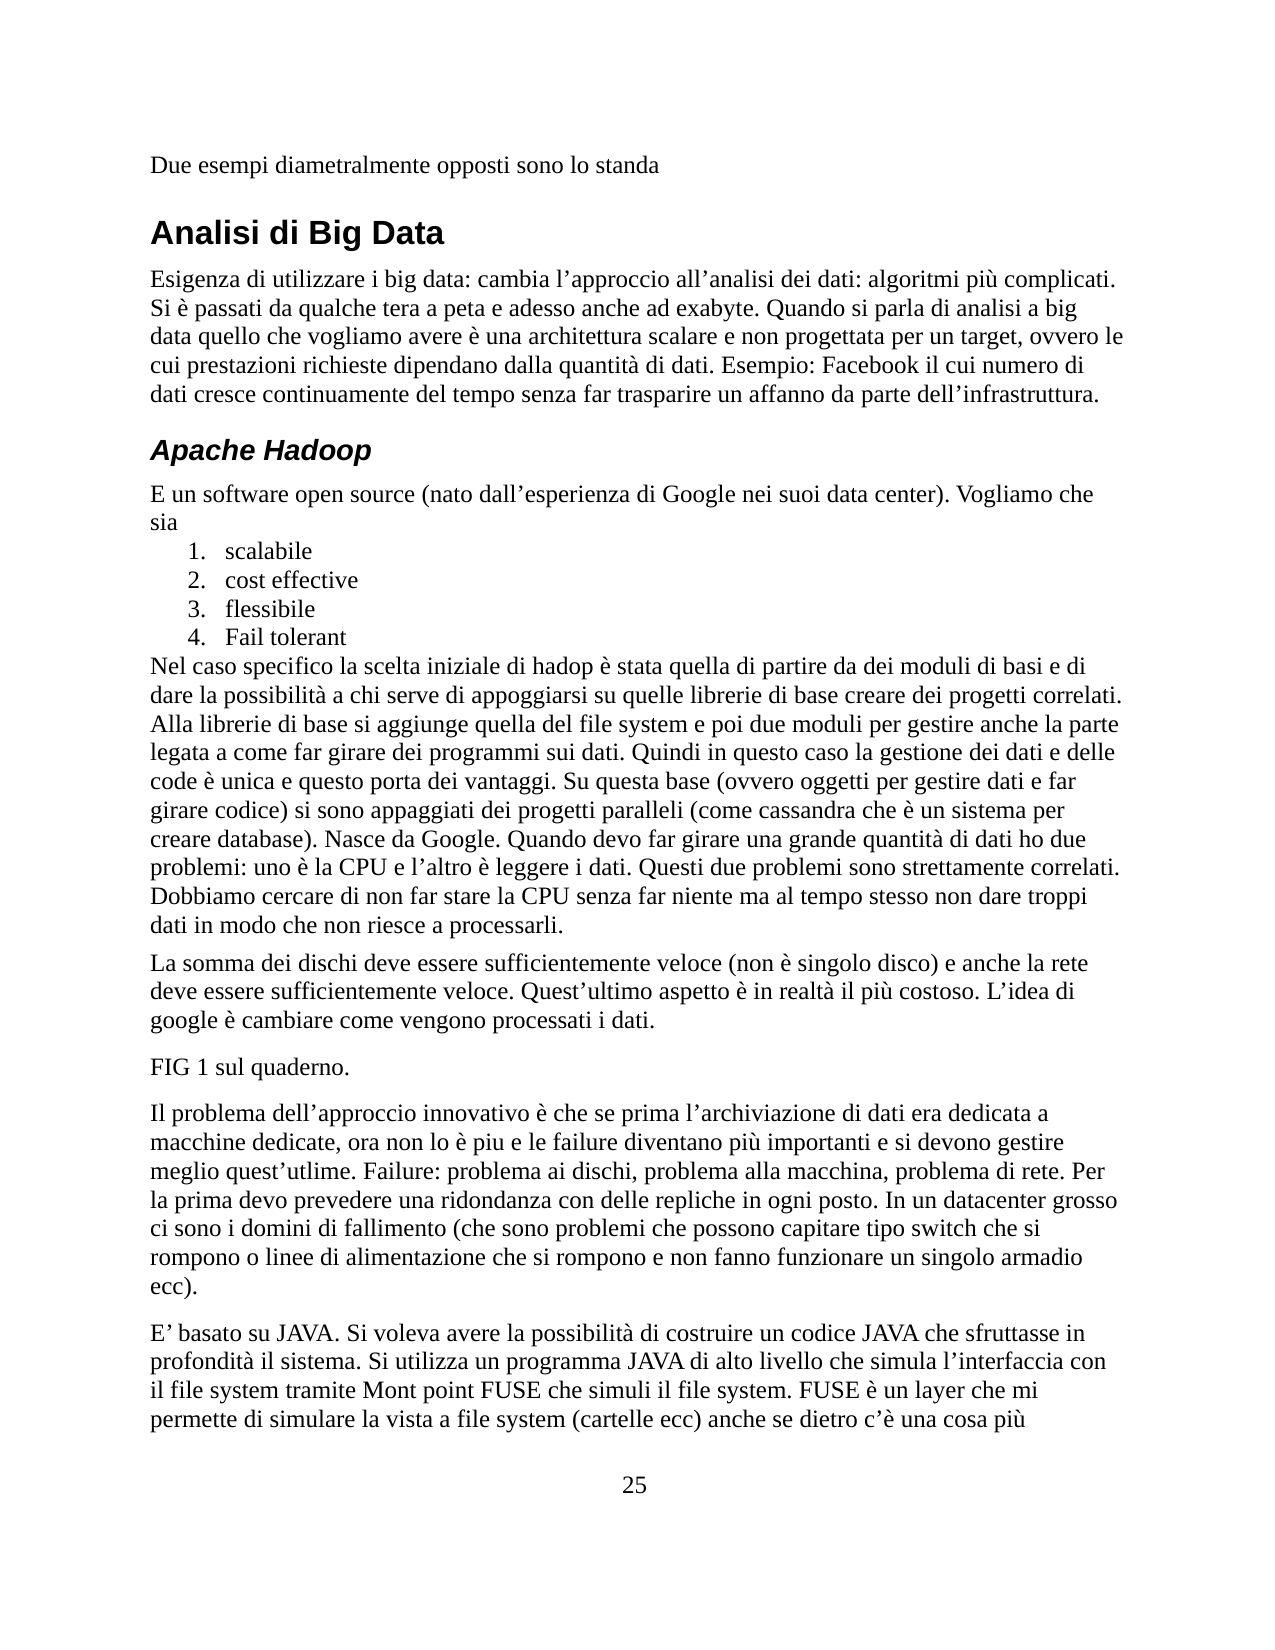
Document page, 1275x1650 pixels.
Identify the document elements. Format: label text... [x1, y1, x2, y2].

text Nel caso specifico la scelta iniziale di hadop è stata quella di partire da dei moduli di basi e di dare la possibilità a chi serve di appoggiarsi su quelle librerie di base creare dei progetti correlati. Alla librerie di base si aggiunge quella del file system e poi due moduli per gestire anche la parte legata a come far girare dei programmi sui dati. Quindi in questo caso la gestione dei dati e delle code è unica e questo porta dei vantaggi. Su questa base (ovvero oggetti per gestire dati e far girare codice) si sono appaggiati dei progetti paralleli (come cassandra che è un sistema per creare database). Nasce da Google. Quando devo far girare una grande quantità di dati ho due problemi: uno è la CPU e l’altro è leggere i dati. Questi due problemi sono strettamente correlati. Dobbiamo cercare di non far stare la CPU senza far niente ma al tempo stesso non dare troppi dati in modo che non riesce a processarli. [150, 651, 1125, 939]
subtitle Analisi di Big Data [150, 213, 1125, 251]
text Esigenza di utilizzare i big data: cambia l’approccio all’analisi dei dati: algoritmi più complicati. Si è passati da qualche tera a peta e adesso anche ad exabyte. Quando si parla di analisi a big data quello che vogliamo avere è una architettura scalare e non progettata per un target, ovvero le cui prestazioni richieste dipendano dalla quantità di dati. Esempio: Facebook il cui numero di dati cresce continuamente del tempo senza far trasparire un affanno da parte dell’infrastruttura. [150, 264, 1125, 408]
text La somma dei dischi deve essere sufficientemente veloce (non è singolo disco) e anche la rete deve essere sufficientemente veloce. Quest’ultimo aspetto è in realtà il più costoso. L’idea di google è cambiare come vengono processati i dati. [150, 948, 1125, 1034]
text E un software open source (nato dall’esperienza di Google nei suoi data center). Vogliamo che sia [150, 479, 1125, 536]
text E’ basato su JAVA. Si voleva avere la possibilità di costruire un codice JAVA che sfruttasse in profondità il sistema. Si utilizza un programma JAVA di alto livello che simula l’interfaccia con il file system tramite Mont point FUSE che simuli il file system. FUSE è un layer che mi permette di simulare la vista a file system (cartelle ecc) anche se dietro c’è una cosa più [150, 1318, 1125, 1433]
text Due esempi diametralmente opposti sono lo standa [150, 150, 1125, 179]
text Il problema dell’approccio innovativo è che se prima l’archiviazione di dati era dedicata a macchine dedicate, ora non lo è piu e le failure diventano più importanti e si devono gestire meglio quest’utlime. Failure: problema ai dischi, problema alla macchina, problema di rete. Per la prima devo prevedere una ridondanza con delle repliche in ogni posto. In un datacenter grosso ci sono i domini di fallimento (che sono problemi che possono capitare tipo switch che si rompono o linee di alimentazione che si rompono e non fanno funzionare un singolo armadio ecc). [150, 1098, 1125, 1300]
list Fail tolerant [187, 622, 1125, 651]
list flessibile [187, 594, 1125, 622]
subtitle Apache Hadoop [150, 433, 1125, 466]
list cost effective [187, 565, 1125, 594]
list scalabile [187, 536, 1125, 565]
text FIG 1 sul quaderno. [150, 1052, 1125, 1081]
